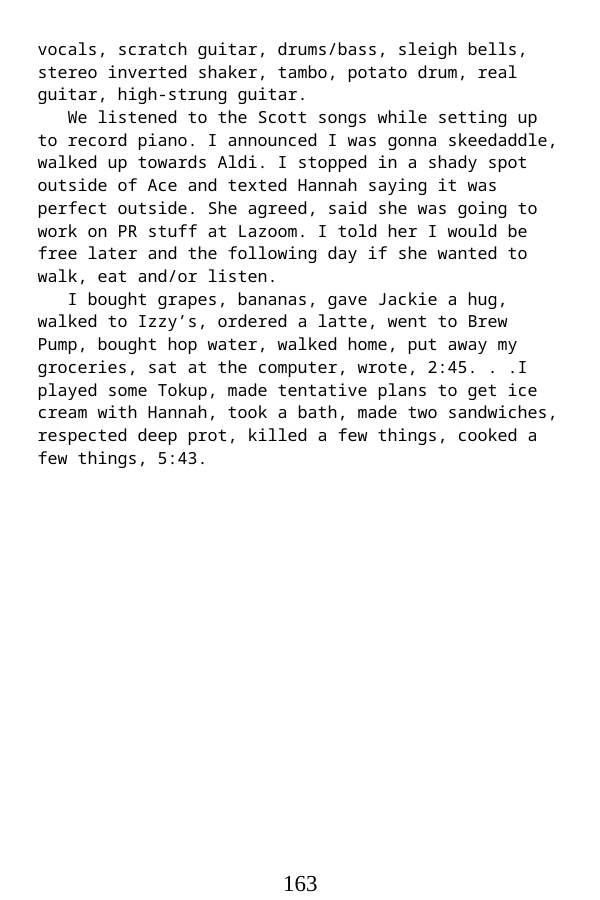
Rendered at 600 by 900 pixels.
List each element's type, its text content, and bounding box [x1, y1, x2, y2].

text vocals, scratch guitar, drums/bass, sleigh bells, stereo inverted shaker, tambo, potato drum, real guitar, high-strung guitar. [37, 37, 562, 106]
text I bought grapes, bananas, gave Jackie a hug, walked to Izzy’s, ordered a latte, went to Brew Pump, bought hop water, walked home, put away my groceries, sat at the computer, wrote, 2:45. . .I played some Tokup, made tentative plans to get ice cream with Hannah, took a bath, made two sandwiches, respected deep prot, killed a few things, cooked a few things, 5:43. [37, 287, 562, 469]
text We listened to the Scott songs while setting up to record piano. I announced I was gonna skeedaddle, walked up towards Aldi. I stopped in a shady spot outside of Ace and texted Hannah saying it was perfect outside. She agreed, said she was going to work on PR stuff at Lazoom. I told her I would be free later and the following day if she wanted to walk, eat and/or listen. [37, 106, 562, 287]
